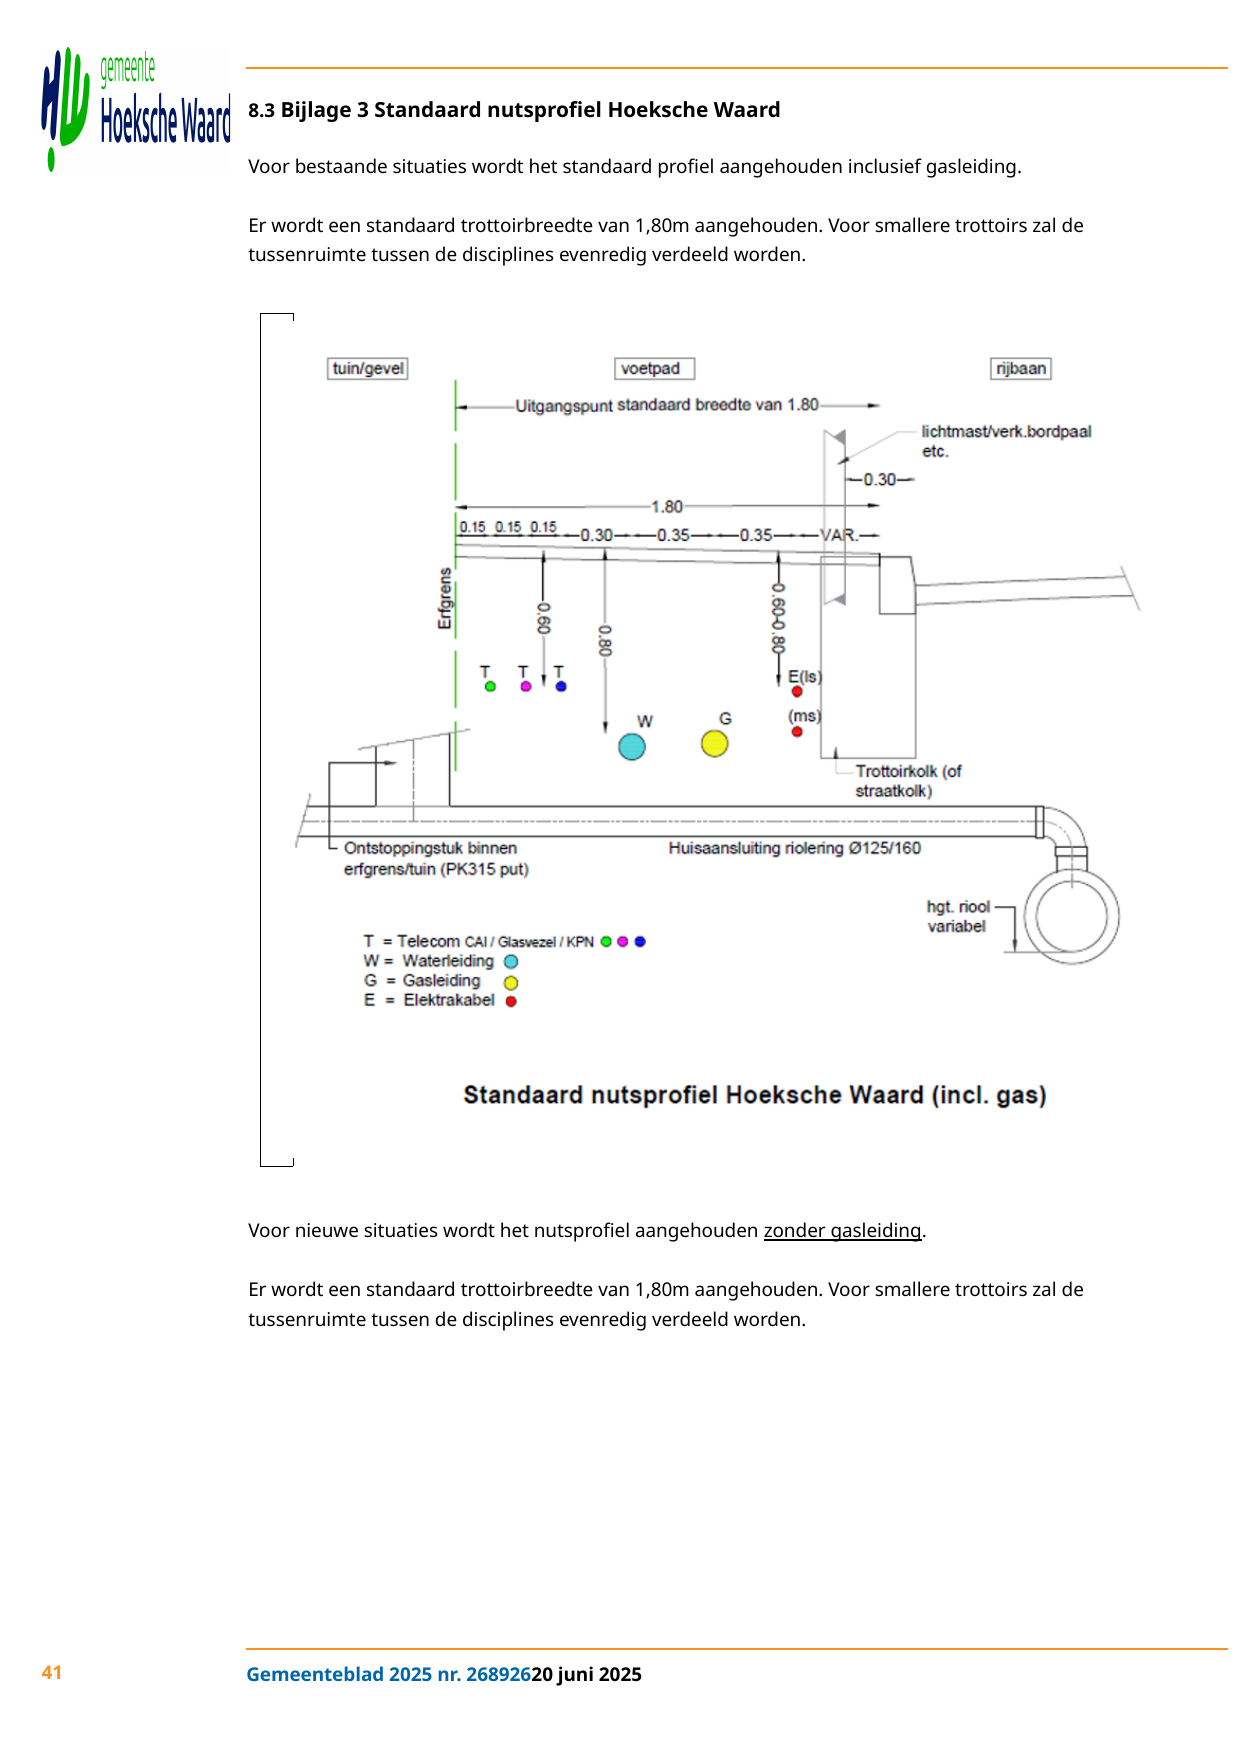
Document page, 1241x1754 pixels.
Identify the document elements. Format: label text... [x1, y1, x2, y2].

text Voor nieuwe situaties wordt het nutsprofiel aangehouden zonder gasleiding. [248, 1217, 1152, 1243]
text Er wordt een standaard trottoirbreedte van 1,80m aangehouden. Voor smallere trottoirs zal de tussenruimte tussen de disciplines evenredig verdeeld worden. [248, 1276, 1152, 1332]
picture [268, 321, 1173, 1158]
picture [41, 47, 231, 172]
text Voor bestaande situaties wordt het standaard profiel aangehouden inclusief gasleiding. [248, 153, 1152, 179]
text 8.3 Bijlage 3 Standaard nutsprofiel Hoeksche Waard [248, 95, 1152, 123]
text Er wordt een standaard trottoirbreedte van 1,80m aangehouden. Voor smallere trottoirs zal de tussenruimte tussen de disciplines evenredig verdeeld worden. [248, 212, 1152, 267]
